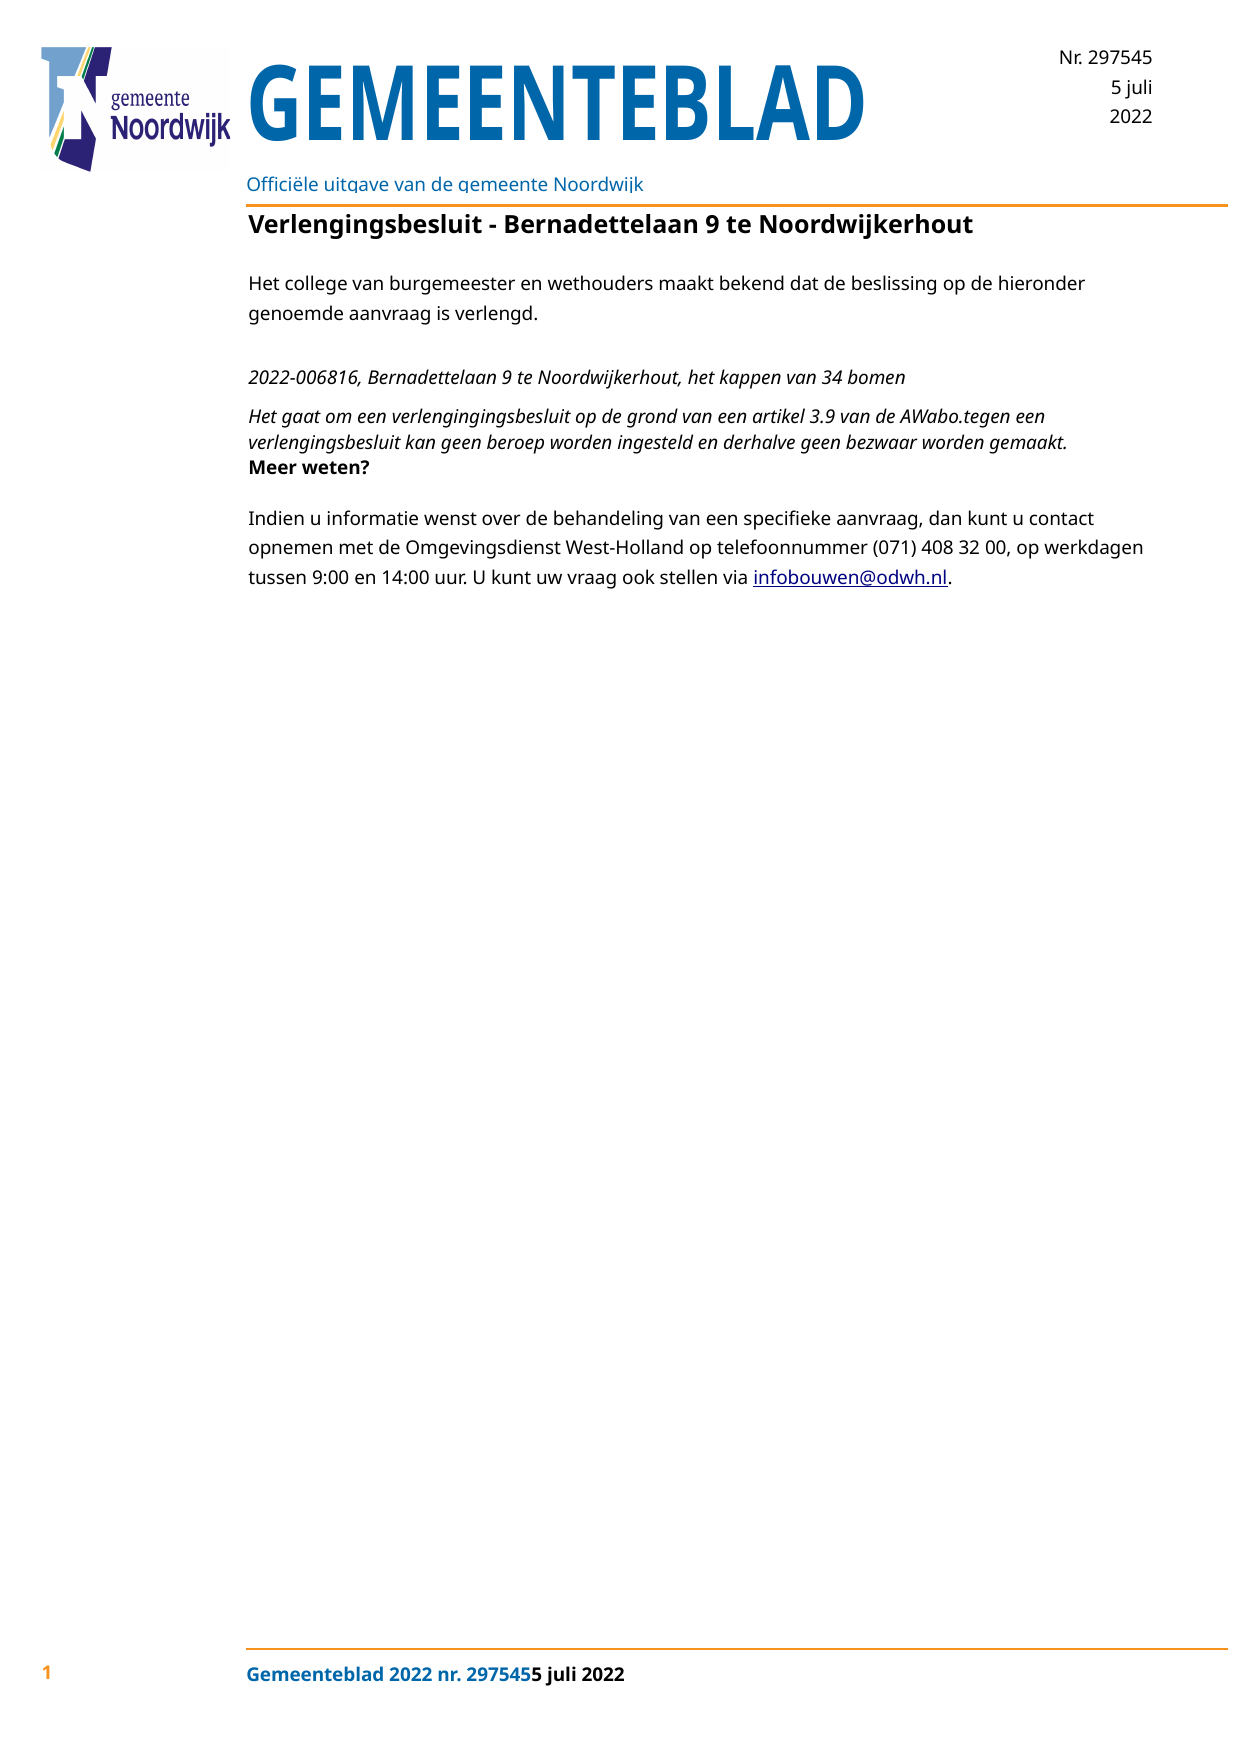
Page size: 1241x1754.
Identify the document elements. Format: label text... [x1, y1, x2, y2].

text Verlengingsbesluit - Bernadettelaan 9 te Noordwijkerhout [248, 207, 1152, 241]
text Het gaat om een verlengingingsbesluit op de grond van een artikel 3.9 van de AWabo.tegen een verlengingsbesluit kan geen beroep worden ingesteld en derhalve geen bezwaar worden gemaakt. [248, 403, 1152, 454]
text 2022-006816, Bernadettelaan 9 te Noordwijkerhout, het kappen van 34 bomen [248, 364, 1152, 389]
text Indien u informatie wenst over de behandeling van een specifieke aanvraag, dan kunt u contact opnemen met de Omgevingsdienst West-Holland op telefoonnummer (071) 408 32 00, op werkdagen tussen 9:00 en 14:00 uur. U kunt uw vraag ook stellen via infobouwen@odwh.nl. [248, 505, 1152, 590]
text Het college van burgemeester en wethouders maakt bekend dat de beslissing op de hieronder genoemde aanvraag is verlengd. [248, 270, 1152, 326]
picture [41, 47, 231, 172]
text Meer weten? [248, 454, 1152, 480]
